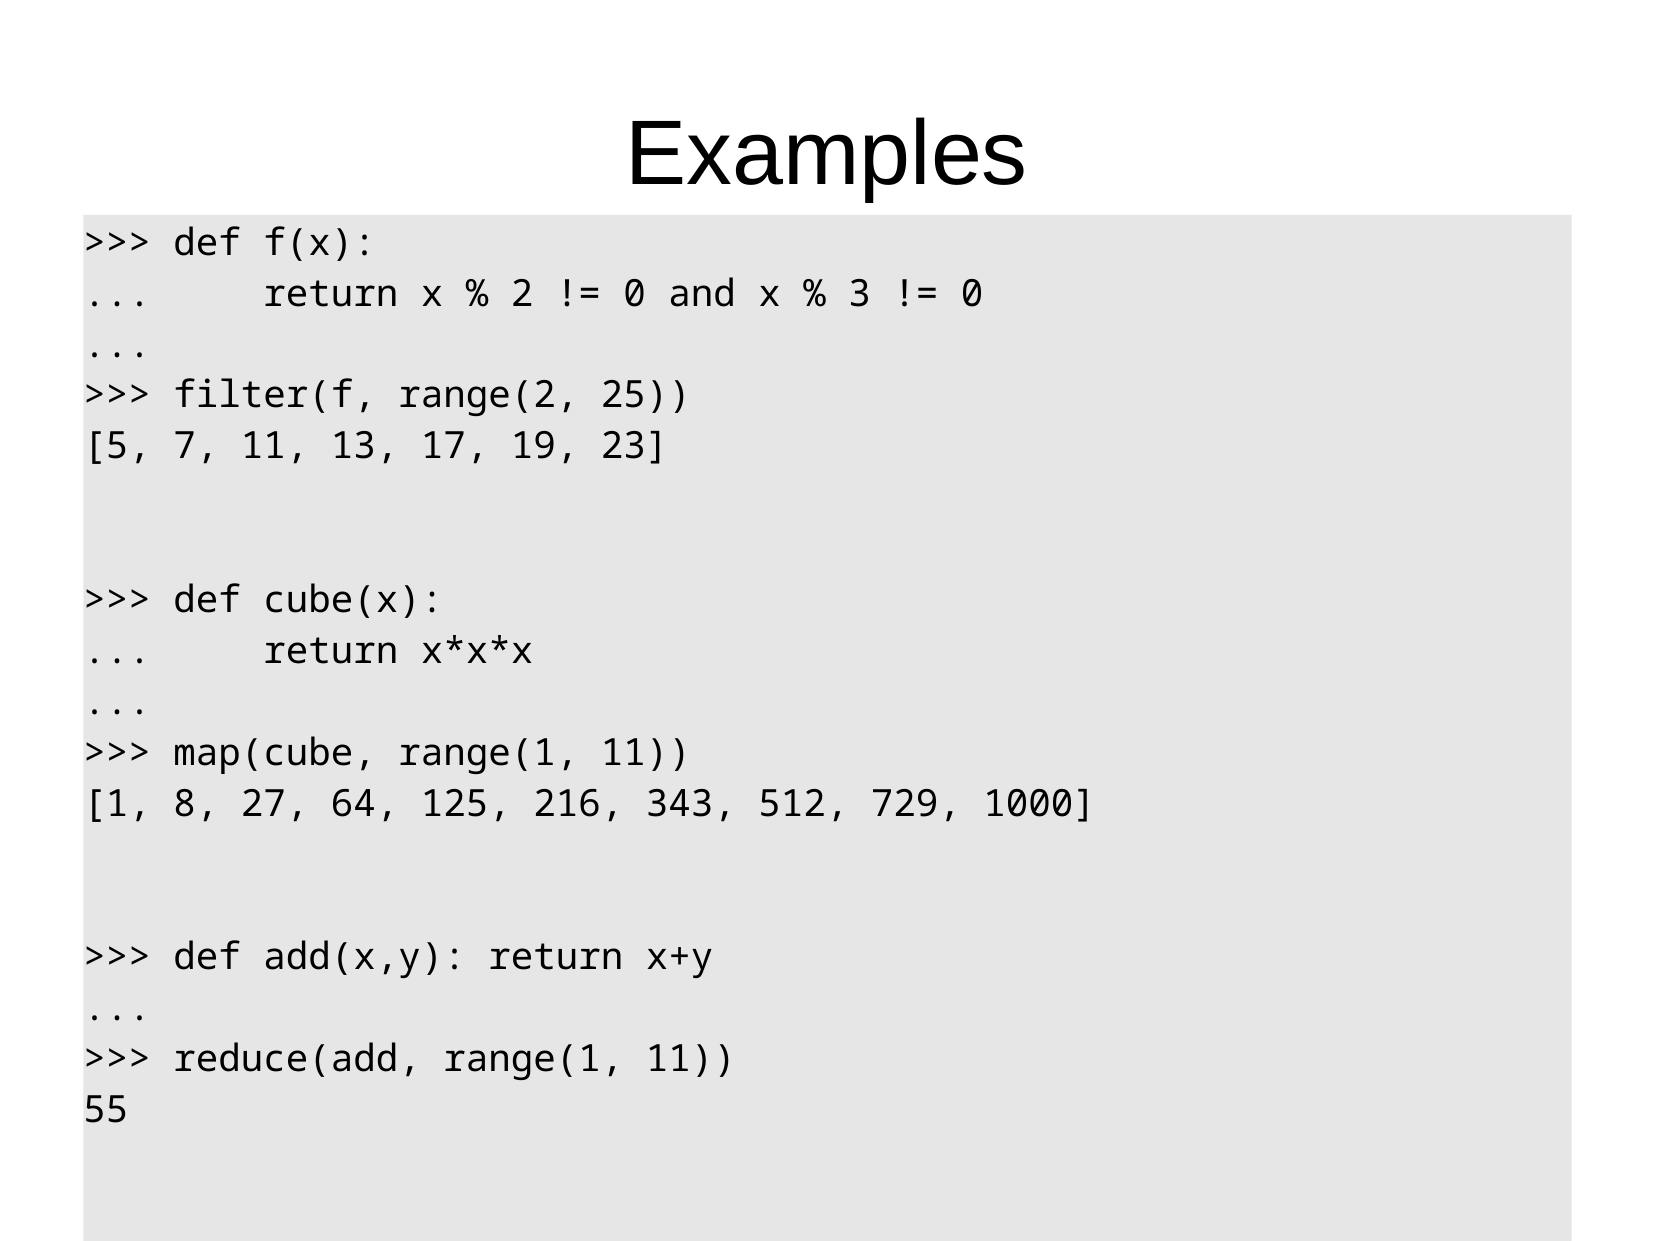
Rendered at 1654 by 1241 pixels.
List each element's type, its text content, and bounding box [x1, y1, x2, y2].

title Examples [82, 49, 1571, 257]
text_box >>> def f(x): ... return x % 2 != 0 and x % 3 != 0 ... >>> filter(f, range(2, 25)) [5, 7, 11, 13, 17, 19, 23] >>> def cube(x): ... return x*x*x ... >>> map(cube, range(1, 11)) [1, 8, 27, 64, 125, 216, 343, 512, 729, 1000] >>> def add(x,y): return x+y ... >>> reduce(add, range(1, 11)) 55 Code examples from https://docs.python.org/2/tutorial/ [83, 309, 1572, 1192]
